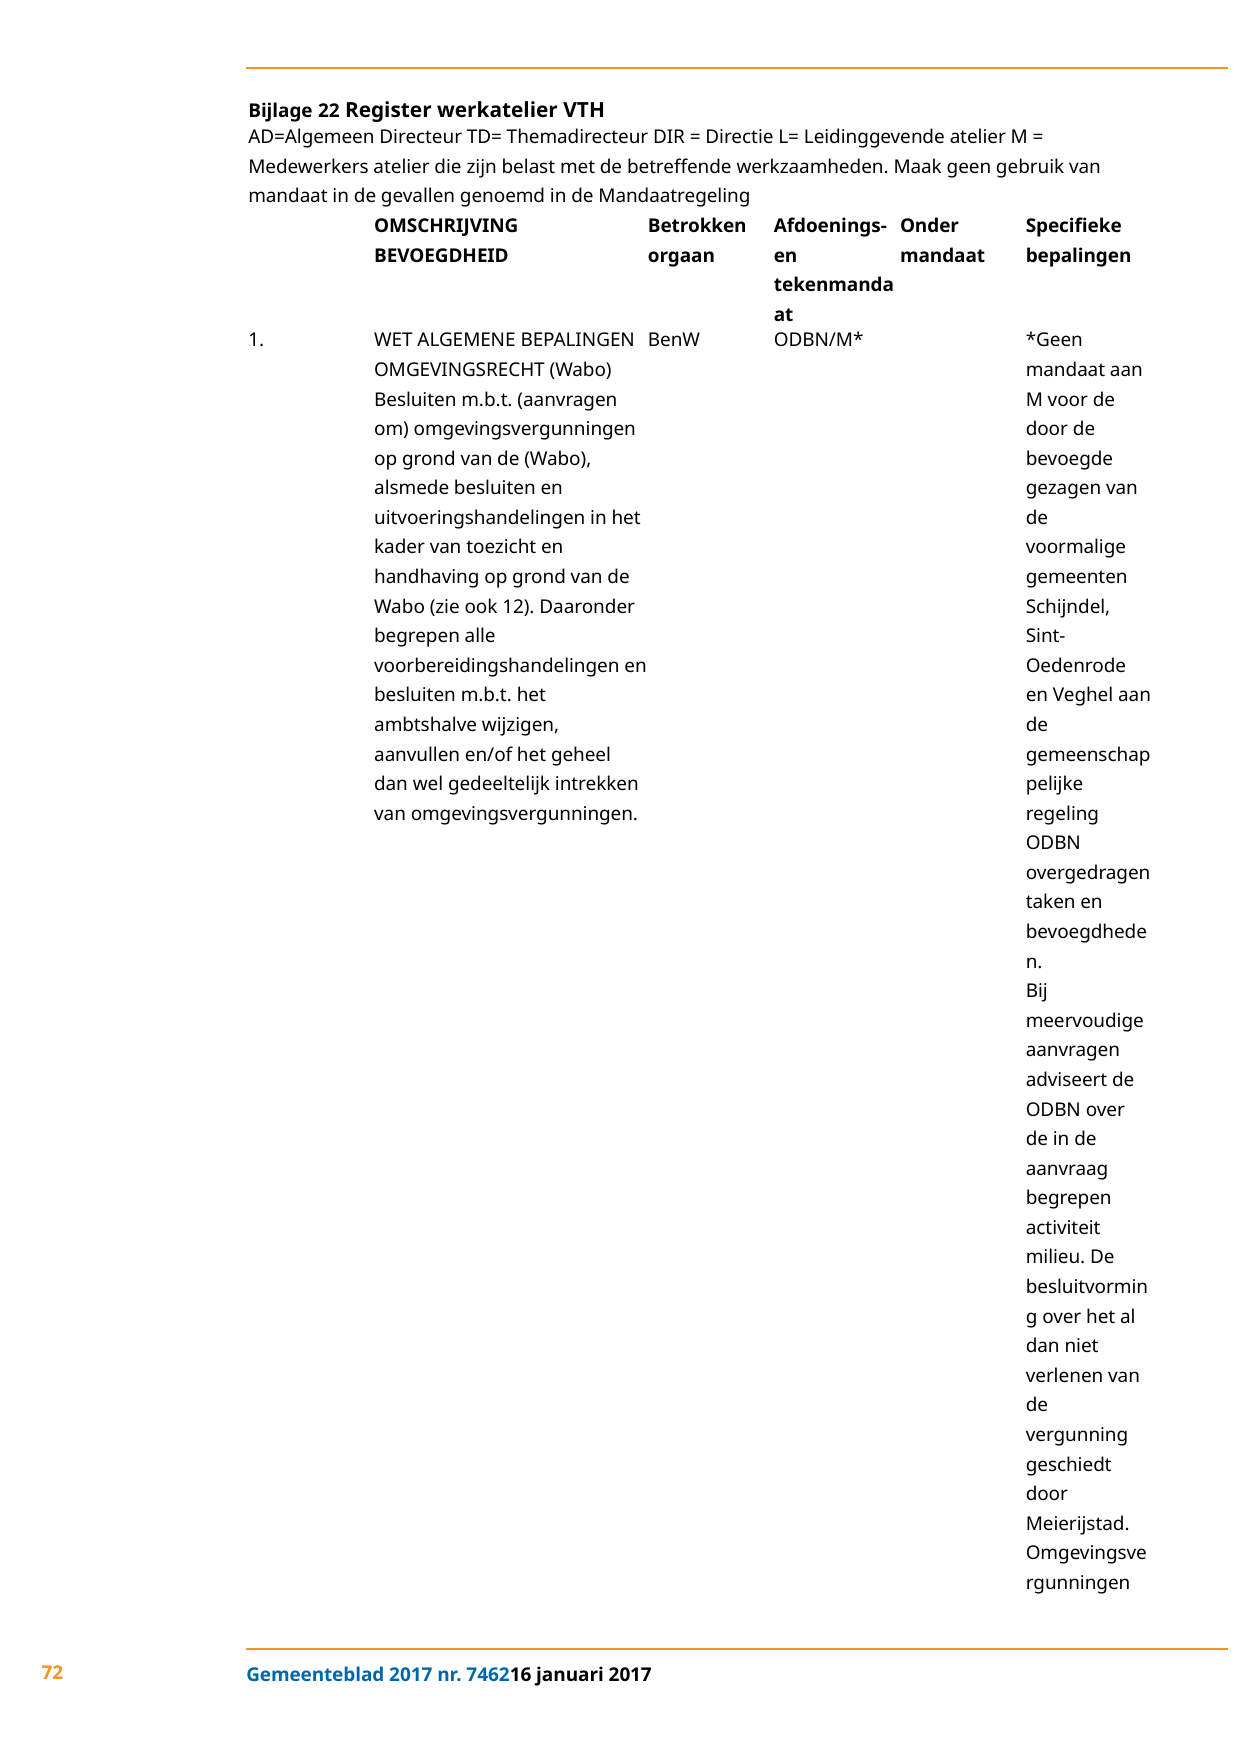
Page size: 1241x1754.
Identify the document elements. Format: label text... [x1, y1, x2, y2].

table_header [248, 212, 374, 327]
picture [41, 47, 231, 172]
table_cell 1. [248, 327, 374, 1595]
table_header Specifieke bepalingen [1026, 212, 1152, 327]
table_cell [900, 327, 1026, 1595]
table_header OMSCHRIJVING BEVOEGDHEID [374, 212, 648, 327]
text AD=Algemeen Directeur TD= Themadirecteur DIR = Directie L= Leidinggevende atelier M = Medewerkers atelier die zijn belast met de betreffende werkzaamheden. Maak geen gebruik van mandaat in de gevallen genoemd in de Mandaatregeling [248, 123, 1152, 208]
table_header Onder mandaat [900, 212, 1026, 327]
table_header Afdoenings- en tekenmandaat [774, 212, 900, 327]
table_header Betrokken orgaan [648, 212, 774, 327]
text Bijlage 22 Register werkatelier VTH [248, 95, 1152, 123]
table_cell *Geen mandaat aan M voor de door de bevoegde gezagen van de voormalige gemeenten Schijndel, Sint-Oedenrode en Veghel aan de gemeenschappelijke regeling ODBN overgedragen taken en bevoegdheden. Bij meervoudige aanvragen adviseert de ODBN over de in de aanvraag begrepen activiteit milieu. De besluitvorming over het al dan niet verlenen van de vergunning geschiedt door Meierijstad. Omgevingsvergunningen [1026, 327, 1152, 1595]
table_cell WET ALGEMENE BEPALINGEN OMGEVINGSRECHT (Wabo) Besluiten m.b.t. (aanvragen om) omgevingsvergunningen op grond van de (Wabo), alsmede besluiten en uitvoeringshandelingen in het kader van toezicht en handhaving op grond van de Wabo (zie ook 12). Daaronder begrepen alle voorbereidingshandelingen en besluiten m.b.t. het ambtshalve wijzigen, aanvullen en/of het geheel dan wel gedeeltelijk intrekken van omgevingsvergunningen. [374, 327, 648, 1595]
table_cell ODBN/M* [774, 327, 900, 1595]
table_cell BenW [648, 327, 774, 1595]
